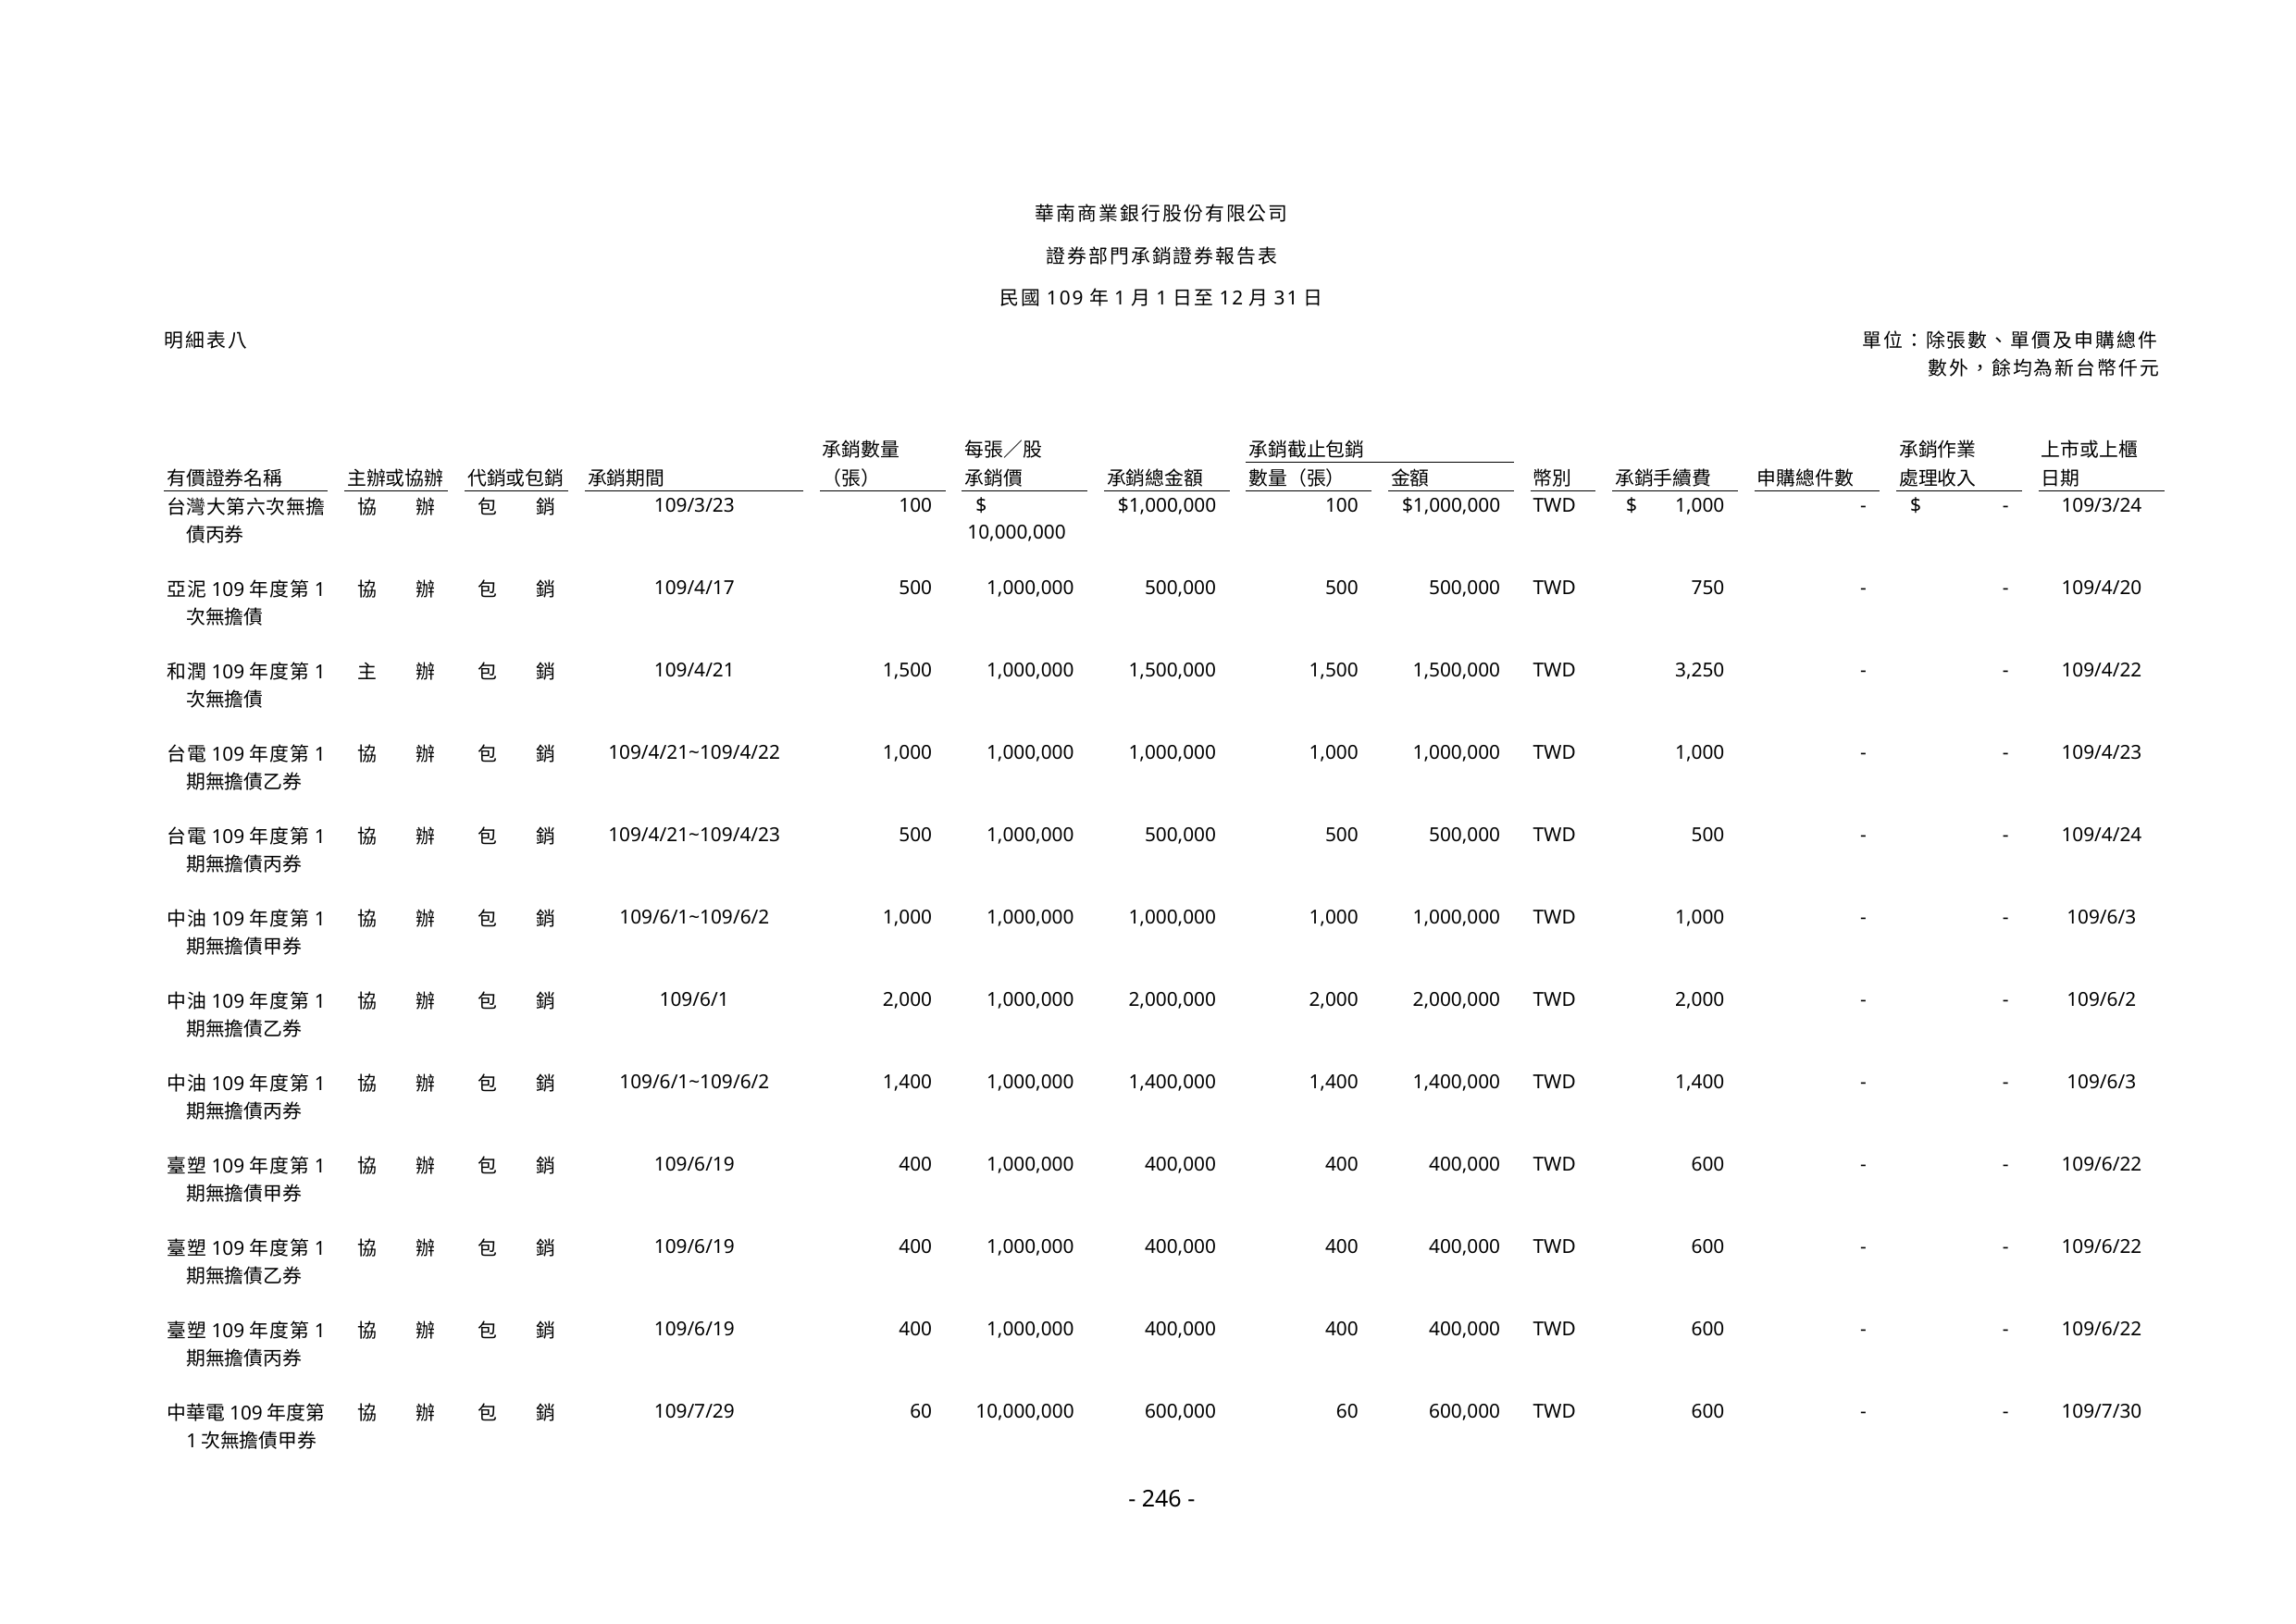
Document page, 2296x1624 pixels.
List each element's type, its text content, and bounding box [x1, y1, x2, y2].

table_cell [1230, 713, 1246, 738]
table_cell [1880, 960, 1896, 986]
table_cell [1371, 1233, 1388, 1288]
table_cell [328, 738, 344, 795]
table_cell [1371, 986, 1388, 1042]
table_cell [465, 1207, 568, 1233]
table_cell [1388, 1454, 1514, 1480]
table_cell [1371, 1454, 1388, 1480]
table_cell [568, 656, 585, 713]
table_cell [1230, 821, 1246, 877]
table_cell [2022, 1150, 2039, 1206]
table_cell - [1755, 1233, 1880, 1288]
table_cell [1755, 1289, 1880, 1315]
table_cell [1595, 1370, 1612, 1397]
table_cell [946, 574, 962, 630]
table_cell 中油109年度第1期無擔債甲券 [164, 903, 328, 960]
table_cell [1896, 713, 2022, 738]
table_cell 1,000,000 [962, 1315, 1087, 1370]
table_cell [1612, 1454, 1738, 1480]
table_cell [1880, 1289, 1896, 1315]
table_cell [1514, 986, 1530, 1042]
table_cell - [1896, 1397, 2022, 1454]
table_cell 1,000,000 [962, 1150, 1087, 1206]
table_cell 包 銷 [465, 986, 568, 1042]
table_cell [2022, 1042, 2039, 1068]
table_cell [1230, 1397, 1246, 1454]
table_cell [344, 1042, 448, 1068]
table_cell [585, 960, 803, 986]
table_cell 500,000 [1104, 574, 1230, 630]
table_cell [1087, 960, 1104, 986]
table_cell [820, 1454, 946, 1480]
table_cell [1371, 463, 1388, 490]
table_cell [465, 713, 568, 738]
table_cell [1514, 630, 1530, 656]
table_cell [1514, 1042, 1530, 1068]
table_header [1755, 434, 1880, 462]
table_cell [1896, 1370, 2022, 1397]
table_cell - [1896, 903, 2022, 960]
table_cell [1880, 986, 1896, 1042]
table_cell [803, 656, 820, 713]
table_cell [803, 713, 820, 738]
table_cell [1388, 713, 1514, 738]
table_cell [568, 1042, 585, 1068]
table_cell [1087, 656, 1104, 713]
table_cell 主辦或協辦 [344, 462, 448, 490]
table_cell [1371, 630, 1388, 656]
table_cell 台灣大第六次無擔債丙券 [164, 491, 328, 548]
table_cell [2039, 877, 2164, 903]
table_cell [465, 548, 568, 574]
table_cell 400,000 [1388, 1315, 1514, 1370]
table_cell [1738, 795, 1755, 821]
table_cell [328, 630, 344, 656]
table_cell [1514, 1124, 1530, 1150]
table_cell [568, 877, 585, 903]
table_cell [1755, 1124, 1880, 1150]
table_header [1087, 434, 1104, 462]
table_cell [1371, 1315, 1388, 1370]
table_cell [1595, 713, 1612, 738]
table_cell [1514, 713, 1530, 738]
table_cell 1,000 [1612, 903, 1738, 960]
table_cell [1230, 1124, 1246, 1150]
table_cell [1531, 1207, 1595, 1233]
table_cell [1514, 877, 1530, 903]
table_cell [946, 1315, 962, 1370]
table_cell - [1896, 574, 2022, 630]
table_cell [1371, 656, 1388, 713]
table_cell [803, 548, 820, 574]
table_cell [344, 877, 448, 903]
table_cell [1230, 986, 1246, 1042]
table_cell 1,000,000 [962, 903, 1087, 960]
table_cell [1230, 548, 1246, 574]
table_cell [448, 1289, 465, 1315]
table_cell [1087, 903, 1104, 960]
table_cell 100 [820, 491, 946, 548]
table_cell [946, 1454, 962, 1480]
table_cell [2022, 903, 2039, 960]
table_cell 1,000,000 [962, 574, 1087, 630]
table_cell [1612, 713, 1738, 738]
table_cell [1230, 738, 1246, 795]
table_cell [1880, 1454, 1896, 1480]
table_cell [1880, 462, 1896, 490]
table_cell [803, 574, 820, 630]
table_cell [1880, 548, 1896, 574]
table_cell [1514, 795, 1530, 821]
table_cell [1896, 1454, 2022, 1480]
table_cell [2022, 1370, 2039, 1397]
table_cell [803, 960, 820, 986]
table_cell （張） [820, 462, 946, 490]
table_cell [1738, 1207, 1755, 1233]
table_cell [2022, 986, 2039, 1042]
table_cell 協 辦 [344, 1315, 448, 1370]
table_cell [328, 986, 344, 1042]
table_cell [585, 1370, 803, 1397]
table_cell [1104, 1124, 1230, 1150]
table_cell [328, 1233, 344, 1288]
table_cell [1755, 795, 1880, 821]
table_cell 中油109年度第1期無擔債乙券 [164, 986, 328, 1042]
table_cell 1,500,000 [1104, 656, 1230, 713]
table_cell [946, 656, 962, 713]
table_cell [568, 1315, 585, 1370]
table_cell [344, 1207, 448, 1233]
table_cell [1755, 877, 1880, 903]
table_cell [946, 1068, 962, 1123]
table_cell 協 辦 [344, 738, 448, 795]
table_cell [344, 960, 448, 986]
table_cell TWD [1531, 491, 1595, 548]
table_cell [1595, 1207, 1612, 1233]
table_cell TWD [1531, 903, 1595, 960]
table_cell - [1896, 821, 2022, 877]
table_cell [1087, 738, 1104, 795]
table_cell [1388, 1370, 1514, 1397]
table_header 承銷截止包銷 [1246, 434, 1514, 462]
table_cell [1246, 1207, 1371, 1233]
table_cell [2039, 548, 2164, 574]
table_cell [1104, 1370, 1230, 1397]
table_cell [1371, 490, 1388, 548]
table_cell [2022, 738, 2039, 795]
table_cell [568, 1068, 585, 1123]
table_cell [1514, 574, 1530, 630]
table_cell [1388, 960, 1514, 986]
table_cell [2022, 548, 2039, 574]
table_cell [2022, 630, 2039, 656]
table_cell [1104, 795, 1230, 821]
table_cell - [1755, 491, 1880, 548]
table_cell [585, 1207, 803, 1233]
table_cell [164, 877, 328, 903]
table_cell 1,000,000 [1104, 738, 1230, 795]
table_cell [465, 795, 568, 821]
table_cell [2039, 1207, 2164, 1233]
table_cell - [1755, 821, 1880, 877]
table_cell [1595, 821, 1612, 877]
table_cell 109/4/21 [585, 656, 803, 713]
table_cell [820, 1370, 946, 1397]
table_cell [585, 630, 803, 656]
table_cell [1755, 630, 1880, 656]
table_cell [2022, 1207, 2039, 1233]
table_cell [568, 821, 585, 877]
table_cell [1738, 630, 1755, 656]
table_cell [1755, 1454, 1880, 1480]
table_cell [1371, 1068, 1388, 1123]
table_cell [946, 548, 962, 574]
table_cell 1,000 [1246, 738, 1371, 795]
table_cell 1,000,000 [962, 986, 1087, 1042]
table_cell [568, 1397, 585, 1454]
table_cell [1531, 1454, 1595, 1480]
table_cell [1755, 1370, 1880, 1397]
table_cell [1738, 574, 1755, 630]
table_cell [448, 795, 465, 821]
table_cell 400,000 [1388, 1150, 1514, 1206]
table_cell [1880, 490, 1896, 548]
table_cell 包 銷 [465, 1397, 568, 1454]
table_cell [1896, 960, 2022, 986]
table_cell [1087, 1207, 1104, 1233]
text 證券部門承銷證券報告表 [164, 241, 2159, 268]
table_cell 109/3/23 [585, 491, 803, 548]
table_cell [1595, 1315, 1612, 1370]
table_cell [2022, 656, 2039, 713]
table_cell [1087, 1068, 1104, 1123]
table_header [448, 434, 465, 462]
table_cell [803, 490, 820, 548]
table_cell 協 辦 [344, 821, 448, 877]
table_cell [1371, 821, 1388, 877]
table_cell [1104, 548, 1230, 574]
table_cell [1087, 713, 1104, 738]
table_cell [328, 1042, 344, 1068]
table_cell [1896, 877, 2022, 903]
table_cell 1,500,000 [1388, 656, 1514, 713]
table_cell TWD [1531, 1150, 1595, 1206]
table_cell [1087, 490, 1104, 548]
table_cell [1246, 1370, 1371, 1397]
table_cell TWD [1531, 1233, 1595, 1288]
table_cell 109/7/30 [2039, 1397, 2164, 1454]
table_cell [1104, 630, 1230, 656]
table_cell [1738, 1370, 1755, 1397]
table_cell 500 [1612, 821, 1738, 877]
table_cell [1087, 1289, 1104, 1315]
table_cell [1595, 548, 1612, 574]
table_cell [2022, 1068, 2039, 1123]
table_cell [1531, 960, 1595, 986]
table_cell [164, 1370, 328, 1397]
table_cell [1087, 821, 1104, 877]
table_cell [448, 960, 465, 986]
table_cell 500,000 [1388, 574, 1514, 630]
table_cell [1230, 1315, 1246, 1370]
table_cell [2022, 462, 2039, 490]
table_cell 1,400,000 [1388, 1068, 1514, 1123]
table_cell [1896, 795, 2022, 821]
table_cell [1531, 548, 1595, 574]
table_cell [1880, 574, 1896, 630]
table_cell [568, 713, 585, 738]
table_cell [1087, 1150, 1104, 1206]
table_cell 1,000 [820, 738, 946, 795]
text 民國109年1月1日至12月31日 [164, 282, 2159, 311]
table_cell 包 銷 [465, 1068, 568, 1123]
table_cell [344, 1370, 448, 1397]
table_cell [1531, 877, 1595, 903]
table_cell [568, 1370, 585, 1397]
table_cell [1246, 960, 1371, 986]
table_cell [1514, 960, 1530, 986]
table_cell 2,000 [820, 986, 946, 1042]
table_cell [448, 877, 465, 903]
table_cell [1595, 630, 1612, 656]
table_cell [946, 1124, 962, 1150]
table_cell [2022, 1289, 2039, 1315]
table_cell 109/4/21~109/4/23 [585, 821, 803, 877]
table_cell [328, 1124, 344, 1150]
table_cell [465, 1124, 568, 1150]
table_cell [946, 1207, 962, 1233]
table_cell [962, 1207, 1087, 1233]
table_cell 400 [820, 1150, 946, 1206]
table_cell [1738, 1397, 1755, 1454]
table_cell [1230, 630, 1246, 656]
table_cell 1,000 [1246, 903, 1371, 960]
table_cell [164, 1289, 328, 1315]
table_cell [820, 877, 946, 903]
table_cell TWD [1531, 821, 1595, 877]
table_cell [1880, 1370, 1896, 1397]
table_cell 109/6/22 [2039, 1315, 2164, 1370]
table_cell 包 銷 [465, 1315, 568, 1370]
table_cell 包 銷 [465, 491, 568, 548]
table_cell [1514, 490, 1530, 548]
table_cell TWD [1531, 986, 1595, 1042]
table_header 上市或上櫃 [2039, 434, 2164, 462]
table_cell - [1896, 1150, 2022, 1206]
table_header [164, 434, 328, 462]
table_cell 109/6/22 [2039, 1233, 2164, 1288]
table_cell [946, 1233, 962, 1288]
table_cell [2022, 1397, 2039, 1454]
table_cell [2039, 1042, 2164, 1068]
table_cell [1514, 656, 1530, 713]
table_cell [803, 738, 820, 795]
table_cell [946, 713, 962, 738]
table_cell [962, 1124, 1087, 1150]
table_cell [1371, 1042, 1388, 1068]
table_cell [1880, 795, 1896, 821]
table_cell 109/4/24 [2039, 821, 2164, 877]
table_cell [1514, 1068, 1530, 1123]
table_cell [1230, 1042, 1246, 1068]
table_cell [946, 630, 962, 656]
table_cell [2039, 630, 2164, 656]
table_cell [568, 1150, 585, 1206]
table_cell [1087, 1454, 1104, 1480]
table_cell [1531, 630, 1595, 656]
table_cell [1595, 795, 1612, 821]
table_cell 109/6/3 [2039, 903, 2164, 960]
table_cell [1738, 960, 1755, 986]
table_cell [946, 877, 962, 903]
table_cell [568, 1454, 585, 1480]
table_cell [803, 1454, 820, 1480]
table_cell [1371, 713, 1388, 738]
table_cell [962, 1042, 1087, 1068]
table_cell [1738, 986, 1755, 1042]
table_cell 109/7/29 [585, 1397, 803, 1454]
table_cell [1246, 713, 1371, 738]
table_cell [328, 795, 344, 821]
table_cell [1738, 490, 1755, 548]
table_cell 台電109年度第1期無擔債丙券 [164, 821, 328, 877]
table_cell 109/3/24 [2039, 491, 2164, 548]
table_cell [585, 1454, 803, 1480]
table_cell [1531, 713, 1595, 738]
table_cell [1087, 574, 1104, 630]
table_cell [2022, 574, 2039, 630]
table_cell [448, 1150, 465, 1206]
table_cell [1388, 877, 1514, 903]
table_cell 600 [1612, 1150, 1738, 1206]
table_cell [465, 877, 568, 903]
table_cell $ 10,000,000 [962, 491, 1087, 548]
table_cell [328, 1289, 344, 1315]
table_cell 109/6/1~109/6/2 [585, 1068, 803, 1123]
table_cell 500 [1246, 574, 1371, 630]
table_cell [568, 1289, 585, 1315]
table_cell [568, 490, 585, 548]
table_cell 亞泥109年度第1次無擔債 [164, 574, 328, 630]
table_cell [1371, 1207, 1388, 1233]
table_cell [448, 1315, 465, 1370]
table_header [568, 434, 585, 462]
table_cell [820, 1289, 946, 1315]
table_cell [328, 1397, 344, 1454]
table_cell [820, 630, 946, 656]
table_cell [1595, 656, 1612, 713]
table_cell [1371, 877, 1388, 903]
table_cell 中油109年度第1期無擔債丙券 [164, 1068, 328, 1123]
table_cell 1,400 [820, 1068, 946, 1123]
table_cell 中華電109年度第1次無擔債甲券 [164, 1397, 328, 1454]
table_cell [164, 1124, 328, 1150]
table_cell [344, 713, 448, 738]
table_cell [1612, 630, 1738, 656]
table_cell 1,400 [1246, 1068, 1371, 1123]
table_cell - [1755, 1150, 1880, 1206]
table_cell - [1896, 656, 2022, 713]
table_cell [448, 462, 465, 490]
table_cell [1230, 1289, 1246, 1315]
table_cell [1896, 548, 2022, 574]
table_cell 1,000,000 [962, 1068, 1087, 1123]
table_cell [1880, 656, 1896, 713]
table_cell [1595, 960, 1612, 986]
table_cell [164, 1207, 328, 1233]
table_cell 包 銷 [465, 821, 568, 877]
table_cell [803, 1124, 820, 1150]
table_cell [1595, 986, 1612, 1042]
table_cell [1880, 1233, 1896, 1288]
table_cell $ 1,000,000 [1388, 491, 1514, 548]
table_cell [1514, 903, 1530, 960]
table_cell [2022, 1233, 2039, 1288]
table_cell [820, 1124, 946, 1150]
table_cell 臺塑109年度第1期無擔債甲券 [164, 1150, 328, 1206]
table_cell [1230, 656, 1246, 713]
table_cell [946, 960, 962, 986]
table_cell [1738, 877, 1755, 903]
table_cell [1230, 1454, 1246, 1480]
table_cell $ 1,000,000 [1104, 491, 1230, 548]
table_cell [803, 877, 820, 903]
table_cell [1371, 795, 1388, 821]
table_cell [962, 960, 1087, 986]
table_cell 400 [1246, 1315, 1371, 1370]
table_cell 600,000 [1388, 1397, 1514, 1454]
table_cell - [1755, 986, 1880, 1042]
table_cell 400,000 [1388, 1233, 1514, 1288]
table_cell [568, 548, 585, 574]
table_cell 109/4/17 [585, 574, 803, 630]
table_cell 主 辦 [344, 656, 448, 713]
table_cell [1371, 1150, 1388, 1206]
table_cell [328, 462, 344, 490]
table_cell [1230, 462, 1246, 490]
table_cell [1896, 1042, 2022, 1068]
table_cell 協 辦 [344, 1150, 448, 1206]
table_cell [465, 1042, 568, 1068]
table_cell [344, 795, 448, 821]
table_cell [946, 903, 962, 960]
table_cell [1595, 490, 1612, 548]
table_cell [1880, 1068, 1896, 1123]
table_cell [1514, 1150, 1530, 1206]
table_cell [585, 795, 803, 821]
table_cell [1896, 1289, 2022, 1315]
table_cell [328, 656, 344, 713]
table_cell [328, 1454, 344, 1480]
table_cell 和潤109年度第1次無擔債 [164, 656, 328, 713]
table_cell [328, 903, 344, 960]
table_cell [164, 548, 328, 574]
table_cell [164, 1454, 328, 1480]
table_cell [1896, 1207, 2022, 1233]
table_cell [568, 1233, 585, 1288]
table_cell [820, 713, 946, 738]
table_header [803, 434, 820, 462]
table_cell [1246, 1042, 1371, 1068]
table_cell 承銷總金額 [1104, 462, 1230, 490]
table_cell [1230, 795, 1246, 821]
table_cell [803, 1397, 820, 1454]
table_cell [328, 548, 344, 574]
table_cell [1388, 1207, 1514, 1233]
table_cell 有價證券名稱 [164, 462, 328, 490]
table_cell [568, 574, 585, 630]
table_cell [1755, 713, 1880, 738]
table_cell [328, 821, 344, 877]
table_cell TWD [1531, 656, 1595, 713]
table_cell [2022, 795, 2039, 821]
table_cell 包 銷 [465, 1150, 568, 1206]
table_cell 400 [820, 1233, 946, 1288]
table_cell 包 銷 [465, 738, 568, 795]
table_cell 400,000 [1104, 1315, 1230, 1370]
table_header [465, 434, 568, 462]
table_cell 包 銷 [465, 656, 568, 713]
table_cell [1246, 1454, 1371, 1480]
table_cell 109/6/2 [2039, 986, 2164, 1042]
table_cell [1246, 877, 1371, 903]
table_cell 109/6/19 [585, 1233, 803, 1288]
table_cell [1371, 738, 1388, 795]
table_cell 協 辦 [344, 903, 448, 960]
table_cell [344, 630, 448, 656]
table_cell [448, 1068, 465, 1123]
table_cell 1,000,000 [962, 1233, 1087, 1288]
table_cell [448, 903, 465, 960]
table_cell [1514, 1454, 1530, 1480]
table_cell [1514, 1397, 1530, 1454]
table_header [1531, 434, 1595, 462]
table_cell [448, 574, 465, 630]
table_cell [344, 1289, 448, 1315]
table_cell 承銷手續費 [1612, 462, 1738, 490]
table_cell [2022, 1124, 2039, 1150]
table_cell [962, 713, 1087, 738]
table_cell [1595, 1454, 1612, 1480]
table_cell 協 辦 [344, 986, 448, 1042]
table_cell [1514, 821, 1530, 877]
table_cell - [1896, 738, 2022, 795]
table_cell [962, 1289, 1087, 1315]
table_cell [2022, 1454, 2039, 1480]
table_cell $ 1,000 [1612, 491, 1738, 548]
table_cell [1612, 960, 1738, 986]
table_cell [328, 1068, 344, 1123]
table_cell 1,000 [820, 903, 946, 960]
table_cell 109/6/19 [585, 1315, 803, 1370]
table_cell [1612, 1124, 1738, 1150]
table_cell [1612, 1042, 1738, 1068]
table_header [344, 434, 448, 462]
table_cell 協 辦 [344, 1233, 448, 1288]
table_cell [1514, 548, 1530, 574]
table_cell [1738, 656, 1755, 713]
table_header [1880, 434, 1896, 462]
table_cell [803, 1233, 820, 1288]
table_cell 109/4/21~109/4/22 [585, 738, 803, 795]
table_cell [448, 1454, 465, 1480]
table_cell - [1755, 574, 1880, 630]
table_cell [1246, 1124, 1371, 1150]
table_cell [465, 1370, 568, 1397]
table_cell [448, 656, 465, 713]
table_cell 100 [1246, 491, 1371, 548]
table_cell [1371, 960, 1388, 986]
table_cell 承銷價 [962, 462, 1087, 490]
table_cell [1230, 1370, 1246, 1397]
table_cell - [1896, 1068, 2022, 1123]
table_cell [803, 1068, 820, 1123]
table_cell [1514, 462, 1530, 490]
table_cell [1104, 1207, 1230, 1233]
table_cell [448, 1207, 465, 1233]
table_cell [962, 877, 1087, 903]
table_cell [803, 1042, 820, 1068]
table_cell [1880, 903, 1896, 960]
table_cell [1612, 1289, 1738, 1315]
table_cell [568, 738, 585, 795]
table_cell [1880, 1207, 1896, 1233]
table_cell 600 [1612, 1233, 1738, 1288]
table_cell [2039, 1370, 2164, 1397]
table_cell [164, 795, 328, 821]
table_header [585, 434, 803, 462]
table_header [2022, 434, 2039, 462]
table_cell 400 [1246, 1233, 1371, 1288]
table_cell [1371, 903, 1388, 960]
table_cell 臺塑109年度第1期無擔債丙券 [164, 1315, 328, 1370]
table_cell [946, 1042, 962, 1068]
table_cell [1755, 1207, 1880, 1233]
table_cell [1388, 630, 1514, 656]
table_header [1514, 434, 1530, 462]
table_cell [1371, 1370, 1388, 1397]
table_cell 協 辦 [344, 1397, 448, 1454]
table_cell [1595, 738, 1612, 795]
table_cell [946, 462, 962, 490]
table_cell [465, 630, 568, 656]
table_cell 500,000 [1388, 821, 1514, 877]
table_header [1595, 434, 1612, 462]
table_cell [803, 795, 820, 821]
text 明細表八 單位：除張數、單價及申購總件 [164, 325, 2159, 353]
table_cell 1,000 [1612, 738, 1738, 795]
table_cell [1104, 877, 1230, 903]
table_cell [328, 1315, 344, 1370]
table_cell [1612, 1207, 1738, 1233]
table_cell [1230, 1207, 1246, 1233]
table_cell [568, 986, 585, 1042]
table_cell [2022, 713, 2039, 738]
table_cell - [1755, 1068, 1880, 1123]
table_cell [1388, 1124, 1514, 1150]
table_cell [803, 630, 820, 656]
table_cell [1880, 1315, 1896, 1370]
table_cell TWD [1531, 738, 1595, 795]
table_cell 1,000,000 [962, 656, 1087, 713]
table_cell 包 銷 [465, 574, 568, 630]
table_cell [1087, 1370, 1104, 1397]
table_cell 1,500 [820, 656, 946, 713]
table_cell - [1896, 986, 2022, 1042]
table_cell [1514, 1207, 1530, 1233]
table_cell [946, 795, 962, 821]
table_cell [2039, 960, 2164, 986]
table_cell [803, 1207, 820, 1233]
table_cell [1371, 574, 1388, 630]
table_cell [803, 462, 820, 490]
table_cell TWD [1531, 1397, 1595, 1454]
table_header [946, 434, 962, 462]
table_cell $ - [1896, 491, 2022, 548]
table_cell [946, 986, 962, 1042]
table_cell [1880, 821, 1896, 877]
table_cell 109/6/1 [585, 986, 803, 1042]
table_cell 109/4/23 [2039, 738, 2164, 795]
table_cell [2039, 1124, 2164, 1150]
table_cell [465, 1454, 568, 1480]
table_cell 500,000 [1104, 821, 1230, 877]
table_cell 600 [1612, 1397, 1738, 1454]
table_cell [585, 877, 803, 903]
table_cell [1104, 1042, 1230, 1068]
table_cell 109/6/1~109/6/2 [585, 903, 803, 960]
table_cell [2022, 877, 2039, 903]
table_cell [328, 960, 344, 986]
table_cell [962, 1454, 1087, 1480]
table_cell [1531, 1042, 1595, 1068]
table_cell [1246, 630, 1371, 656]
table_cell [164, 960, 328, 986]
table_cell [1371, 548, 1388, 574]
table_cell 申購總件數 [1755, 462, 1880, 490]
table_cell [820, 960, 946, 986]
table_cell 60 [1246, 1397, 1371, 1454]
table_cell [1087, 795, 1104, 821]
table_cell 代銷或包銷 [465, 462, 568, 490]
table_cell 1,000,000 [1388, 738, 1514, 795]
table_cell [568, 1124, 585, 1150]
table_cell [1755, 1042, 1880, 1068]
table_cell [946, 490, 962, 548]
table_cell [585, 713, 803, 738]
table_cell [820, 795, 946, 821]
table_cell 2,000 [1246, 986, 1371, 1042]
table_cell [1087, 630, 1104, 656]
table_cell 109/4/22 [2039, 656, 2164, 713]
table_cell [1880, 1150, 1896, 1206]
table_cell 日期 [2039, 462, 2164, 490]
table_cell - [1896, 1315, 2022, 1370]
table_cell [946, 738, 962, 795]
table_cell [946, 1289, 962, 1315]
table_cell [1371, 1124, 1388, 1150]
table_cell [448, 1233, 465, 1288]
table_cell 500 [820, 821, 946, 877]
table_cell [448, 1397, 465, 1454]
table_cell [803, 1289, 820, 1315]
table_cell [962, 1370, 1087, 1397]
table_cell [1755, 960, 1880, 986]
table_cell [1612, 548, 1738, 574]
table_cell [465, 1289, 568, 1315]
table_cell [328, 1150, 344, 1206]
table_cell TWD [1531, 1068, 1595, 1123]
table_cell [1104, 1289, 1230, 1315]
table_cell [448, 821, 465, 877]
table_cell 協 辦 [344, 574, 448, 630]
table_cell [448, 738, 465, 795]
table_cell [1230, 490, 1246, 548]
table_cell [568, 795, 585, 821]
table_cell [1595, 877, 1612, 903]
table_cell [164, 630, 328, 656]
table_header [1612, 434, 1738, 462]
table_cell 數量（張） [1246, 463, 1371, 490]
table_cell [820, 1207, 946, 1233]
table_cell [1087, 1233, 1104, 1288]
table_cell [1595, 1397, 1612, 1454]
table_cell [803, 903, 820, 960]
table_cell [1087, 986, 1104, 1042]
table_cell 10,000,000 [962, 1397, 1087, 1454]
table_cell 幣別 [1531, 462, 1595, 490]
table_cell [803, 986, 820, 1042]
table_cell [1087, 462, 1104, 490]
table_cell [1738, 1315, 1755, 1370]
table_cell [962, 795, 1087, 821]
table_cell 60 [820, 1397, 946, 1454]
table_cell [1087, 1397, 1104, 1454]
table_cell 500 [1246, 821, 1371, 877]
table_cell [1246, 1289, 1371, 1315]
table_cell [344, 1124, 448, 1150]
table_cell [803, 821, 820, 877]
table_cell [1595, 1289, 1612, 1315]
table_cell 承銷期間 [585, 462, 803, 490]
table_cell TWD [1531, 1315, 1595, 1370]
table_cell [1755, 548, 1880, 574]
table_cell [820, 1042, 946, 1068]
table_cell [1595, 462, 1612, 490]
table_cell [803, 1370, 820, 1397]
table_cell - [1755, 1315, 1880, 1370]
table_cell [448, 1370, 465, 1397]
table_cell [1880, 1124, 1896, 1150]
table_cell [1230, 960, 1246, 986]
table_header [1738, 434, 1755, 462]
table_cell TWD [1531, 574, 1595, 630]
table_cell 台電109年度第1期無擔債乙券 [164, 738, 328, 795]
table_cell [1388, 1289, 1514, 1315]
table_cell 1,500 [1246, 656, 1371, 713]
table_cell [946, 1150, 962, 1206]
table_cell [1087, 1315, 1104, 1370]
table_cell [1595, 1233, 1612, 1288]
table_cell 400 [820, 1315, 946, 1370]
table_cell [448, 986, 465, 1042]
table_cell [1595, 1124, 1612, 1150]
table_cell [585, 1042, 803, 1068]
table_cell 1,000,000 [962, 738, 1087, 795]
table_cell [2039, 1289, 2164, 1315]
table_cell [1514, 1315, 1530, 1370]
table_cell - [1755, 1397, 1880, 1454]
table_cell [1612, 1370, 1738, 1397]
table_cell - [1755, 738, 1880, 795]
table_cell 金額 [1388, 463, 1514, 490]
table_cell 3,250 [1612, 656, 1738, 713]
table_cell [1230, 1233, 1246, 1288]
table_cell [2039, 1454, 2164, 1480]
table_cell [328, 1370, 344, 1397]
table_cell [465, 960, 568, 986]
table_cell [1087, 877, 1104, 903]
table_cell [1738, 1150, 1755, 1206]
table_cell 1,400,000 [1104, 1068, 1230, 1123]
table_cell 2,000,000 [1104, 986, 1230, 1042]
table_cell [1738, 903, 1755, 960]
table_cell 500 [820, 574, 946, 630]
table_cell [1738, 1124, 1755, 1150]
table_cell [2022, 960, 2039, 986]
table_cell [1595, 574, 1612, 630]
table_cell 1,000,000 [1104, 903, 1230, 960]
table_cell [1230, 877, 1246, 903]
table_cell [1388, 548, 1514, 574]
table_cell [568, 903, 585, 960]
text 數外，餘均為新台幣仟元 [164, 353, 2159, 380]
table_cell [1738, 1042, 1755, 1068]
table_cell [448, 630, 465, 656]
table_cell [1104, 1454, 1230, 1480]
table_cell [1087, 548, 1104, 574]
table_cell [568, 462, 585, 490]
table_cell [1738, 1454, 1755, 1480]
table_cell [1880, 713, 1896, 738]
table_cell [1087, 1124, 1104, 1150]
table_cell 協 辦 [344, 491, 448, 548]
table_cell [2039, 713, 2164, 738]
table_cell [1246, 548, 1371, 574]
table_cell [164, 713, 328, 738]
table_cell 1,000,000 [962, 821, 1087, 877]
table_cell [1514, 1233, 1530, 1288]
table_cell [328, 877, 344, 903]
table_cell [328, 490, 344, 548]
table_cell [1880, 738, 1896, 795]
table_cell 1,000,000 [1388, 903, 1514, 960]
table_cell [1246, 795, 1371, 821]
table_cell [1612, 795, 1738, 821]
table_cell [585, 1289, 803, 1315]
table_cell [1230, 903, 1246, 960]
table_cell [448, 713, 465, 738]
table_cell [328, 713, 344, 738]
table_cell [328, 574, 344, 630]
table_cell [1371, 1397, 1388, 1454]
table_cell [1514, 738, 1530, 795]
table_header 每張／股 [962, 434, 1087, 462]
table_cell [2022, 490, 2039, 548]
table_cell [568, 1207, 585, 1233]
table_cell 109/6/22 [2039, 1150, 2164, 1206]
table_cell 400,000 [1104, 1233, 1230, 1288]
table_cell 1,400 [1612, 1068, 1738, 1123]
table_cell [946, 1397, 962, 1454]
table_cell [1880, 877, 1896, 903]
table_cell [1531, 1370, 1595, 1397]
table_cell [1738, 821, 1755, 877]
table_cell [2022, 1315, 2039, 1370]
table_cell [820, 548, 946, 574]
table_cell [1738, 738, 1755, 795]
table_cell [1595, 1068, 1612, 1123]
table_cell [1104, 960, 1230, 986]
table_cell [1104, 713, 1230, 738]
table_cell 2,000 [1612, 986, 1738, 1042]
table_cell [448, 1124, 465, 1150]
table_cell [1738, 1233, 1755, 1288]
table_cell 2,000,000 [1388, 986, 1514, 1042]
table_cell [962, 548, 1087, 574]
table_cell [344, 548, 448, 574]
table_cell 臺塑109年度第1期無擔債乙券 [164, 1233, 328, 1288]
table_cell [344, 1454, 448, 1480]
table_cell [1896, 630, 2022, 656]
table_cell [1738, 548, 1755, 574]
table_header [328, 434, 344, 462]
table_cell [1880, 1397, 1896, 1454]
table_cell 處理收入 [1896, 462, 2022, 490]
table_cell 400 [1246, 1150, 1371, 1206]
table_cell [1896, 1124, 2022, 1150]
table_cell [1612, 877, 1738, 903]
table_cell [1531, 1289, 1595, 1315]
table_cell - [1896, 1233, 2022, 1288]
table_cell [164, 1042, 328, 1068]
table_cell 600 [1612, 1315, 1738, 1370]
table_cell [448, 548, 465, 574]
table_cell - [1755, 656, 1880, 713]
table_cell 750 [1612, 574, 1738, 630]
table_cell [568, 630, 585, 656]
table_cell [2022, 821, 2039, 877]
table_cell [1230, 1150, 1246, 1206]
table_cell [1514, 1370, 1530, 1397]
table_cell [1880, 1042, 1896, 1068]
table_cell - [1755, 903, 1880, 960]
table_cell [1514, 1289, 1530, 1315]
table_cell [946, 821, 962, 877]
table_cell [1595, 1150, 1612, 1206]
table_cell [1738, 1068, 1755, 1123]
table_cell 協 辦 [344, 1068, 448, 1123]
table_cell [1531, 795, 1595, 821]
table_cell [1087, 1042, 1104, 1068]
table_cell [585, 1124, 803, 1150]
table_cell [448, 490, 465, 548]
table_cell 109/6/3 [2039, 1068, 2164, 1123]
table_cell [328, 1207, 344, 1233]
table_cell [1388, 795, 1514, 821]
table_cell [568, 960, 585, 986]
table_cell [448, 1042, 465, 1068]
table_cell [1738, 462, 1755, 490]
table_header [1104, 434, 1230, 462]
table_cell [803, 1150, 820, 1206]
table_header 承銷作業 [1896, 434, 2022, 462]
table_header 承銷數量 [820, 434, 946, 462]
table_cell [1371, 1289, 1388, 1315]
table_cell [1595, 903, 1612, 960]
text 華南商業銀行股份有限公司 [164, 199, 2159, 227]
table_cell 400,000 [1104, 1150, 1230, 1206]
table_cell [1880, 630, 1896, 656]
table_cell 包 銷 [465, 903, 568, 960]
table_cell 109/4/20 [2039, 574, 2164, 630]
table_cell [803, 1315, 820, 1370]
table_cell [1388, 1042, 1514, 1068]
table_cell 109/6/19 [585, 1150, 803, 1206]
table_cell [1738, 1289, 1755, 1315]
table_cell [2039, 795, 2164, 821]
table_header [1230, 434, 1246, 462]
table_cell [1230, 574, 1246, 630]
table_cell 600,000 [1104, 1397, 1230, 1454]
table_cell [1230, 1068, 1246, 1123]
table_cell [1738, 713, 1755, 738]
table_cell [1531, 1124, 1595, 1150]
table_cell [962, 630, 1087, 656]
table_cell [585, 548, 803, 574]
table_cell 包 銷 [465, 1233, 568, 1288]
table_cell [1595, 1042, 1612, 1068]
table_cell [946, 1370, 962, 1397]
